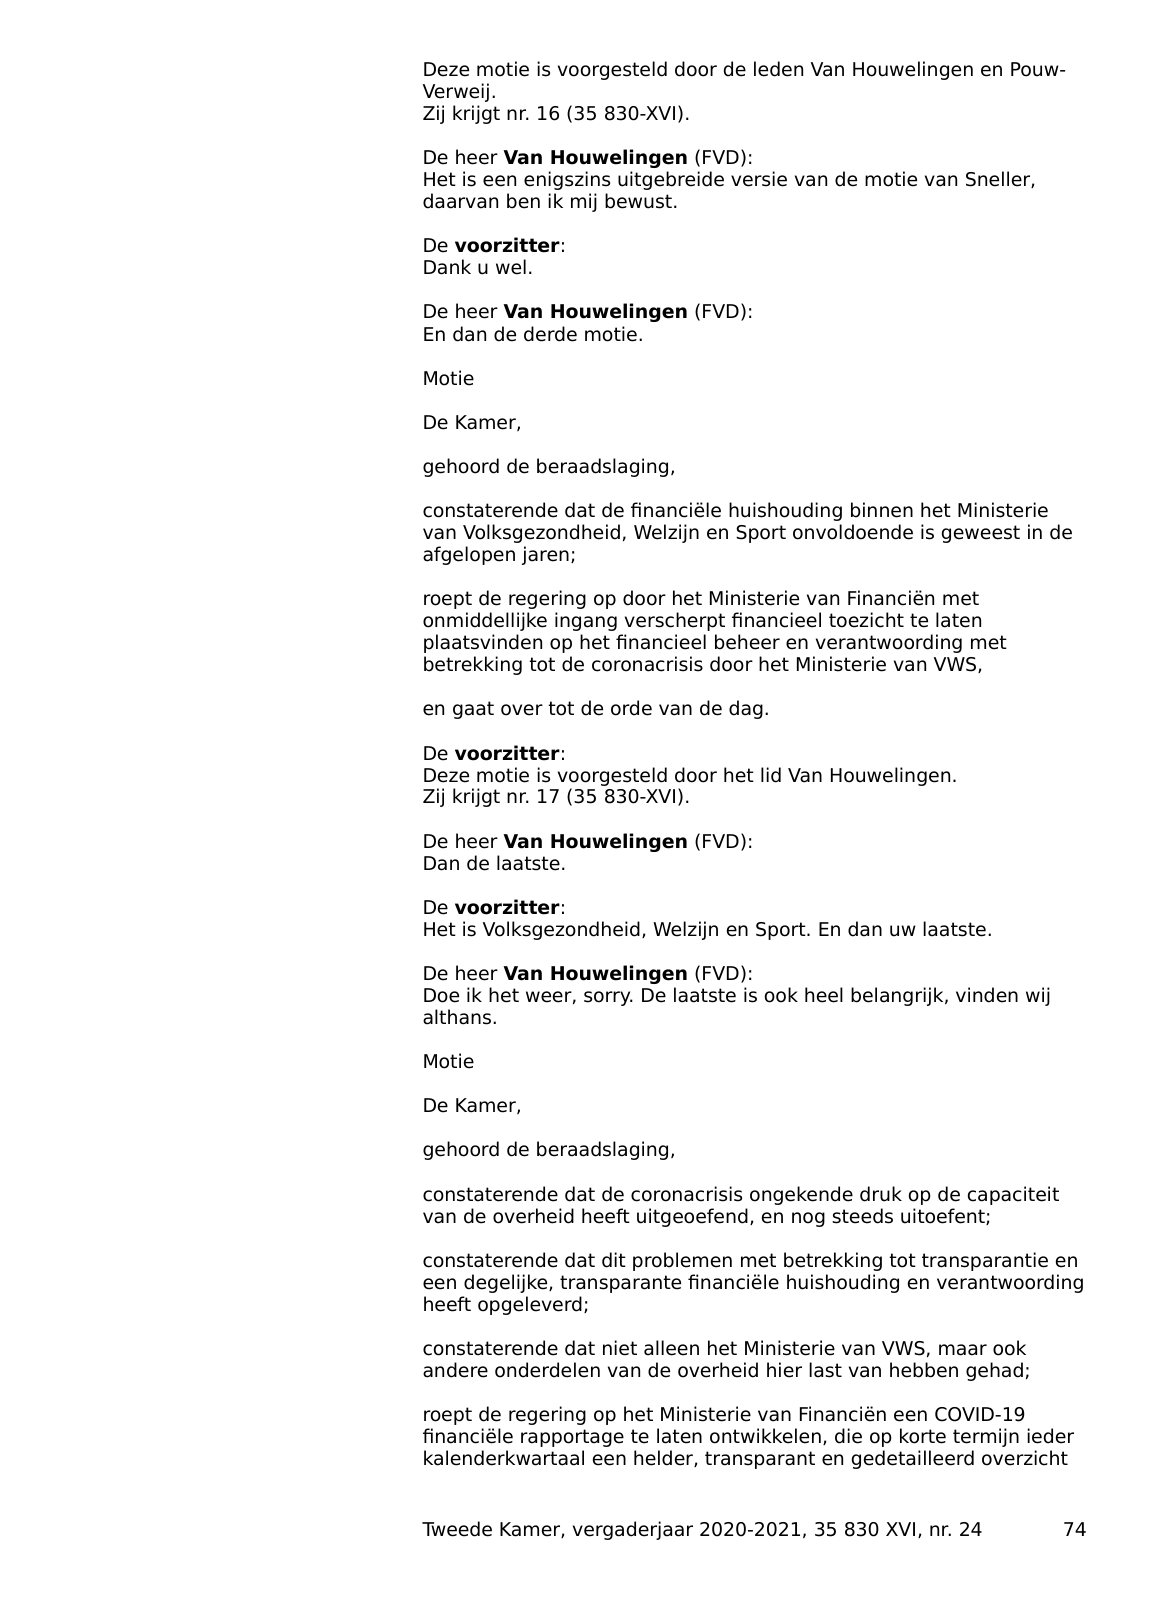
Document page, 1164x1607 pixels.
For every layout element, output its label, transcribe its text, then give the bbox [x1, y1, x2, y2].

text De heer Van Houwelingen (FVD): [422, 963, 1087, 985]
text De voorzitter: [422, 742, 1087, 764]
text constaterende dat dit problemen met betrekking tot transparantie en een degelijke, transparante financiële huishouding en verantwoording heeft opgeleverd; [422, 1250, 1087, 1316]
text En dan de derde motie. [422, 323, 1087, 345]
text constaterende dat de coronacrisis ongekende druk op de capaciteit van de overheid heeft uitgeoefend, en nog steeds uitoefent; [422, 1183, 1087, 1227]
text De heer Van Houwelingen (FVD): [422, 831, 1087, 853]
text Deze motie is voorgesteld door de leden Van Houwelingen en Pouw-Verweij. [422, 59, 1087, 103]
text Motie [422, 1051, 1087, 1073]
text Motie [422, 368, 1087, 389]
text constaterende dat de financiële huishouding binnen het Ministerie van Volksgezondheid, Welzijn en Sport onvoldoende is geweest in de afgelopen jaren; [422, 500, 1087, 566]
text en gaat over tot de orde van de dag. [422, 698, 1087, 720]
text De voorzitter: [422, 235, 1087, 257]
text Doe ik het weer, sorry. De laatste is ook heel belangrijk, vinden wij althans. [422, 985, 1087, 1029]
text constaterende dat niet alleen het Ministerie van VWS, maar ook andere onderdelen van de overheid hier last van hebben gehad; [422, 1338, 1087, 1382]
text Zij krijgt nr. 17 (35 830-XVI). [422, 786, 1087, 808]
text roept de regering op door het Ministerie van Financiën met onmiddellijke ingang verscherpt financieel toezicht te laten plaatsvinden op het financieel beheer en verantwoording met betrekking tot de coronacrisis door het Ministerie van VWS, [422, 588, 1087, 676]
text De voorzitter: [422, 897, 1087, 919]
text Dan de laatste. [422, 853, 1087, 874]
text Het is Volksgezondheid, Welzijn en Sport. En dan uw laatste. [422, 919, 1087, 941]
text Dank u wel. [422, 257, 1087, 279]
text gehoord de beraadslaging, [422, 456, 1087, 478]
text Deze motie is voorgesteld door het lid Van Houwelingen. [422, 764, 1087, 786]
text gehoord de beraadslaging, [422, 1139, 1087, 1161]
text De heer Van Houwelingen (FVD): [422, 147, 1087, 169]
text De Kamer, [422, 412, 1087, 434]
text Het is een enigszins uitgebreide versie van de motie van Sneller, daarvan ben ik mij bewust. [422, 169, 1087, 213]
text De Kamer, [422, 1095, 1087, 1117]
text Zij krijgt nr. 16 (35 830-XVI). [422, 103, 1087, 125]
text De heer Van Houwelingen (FVD): [422, 301, 1087, 323]
text roept de regering op het Ministerie van Financiën een COVID-19 financiële rapportage te laten ontwikkelen, die op korte termijn ieder kalenderkwartaal een helder, transparant en gedetailleerd overzicht [422, 1404, 1087, 1470]
